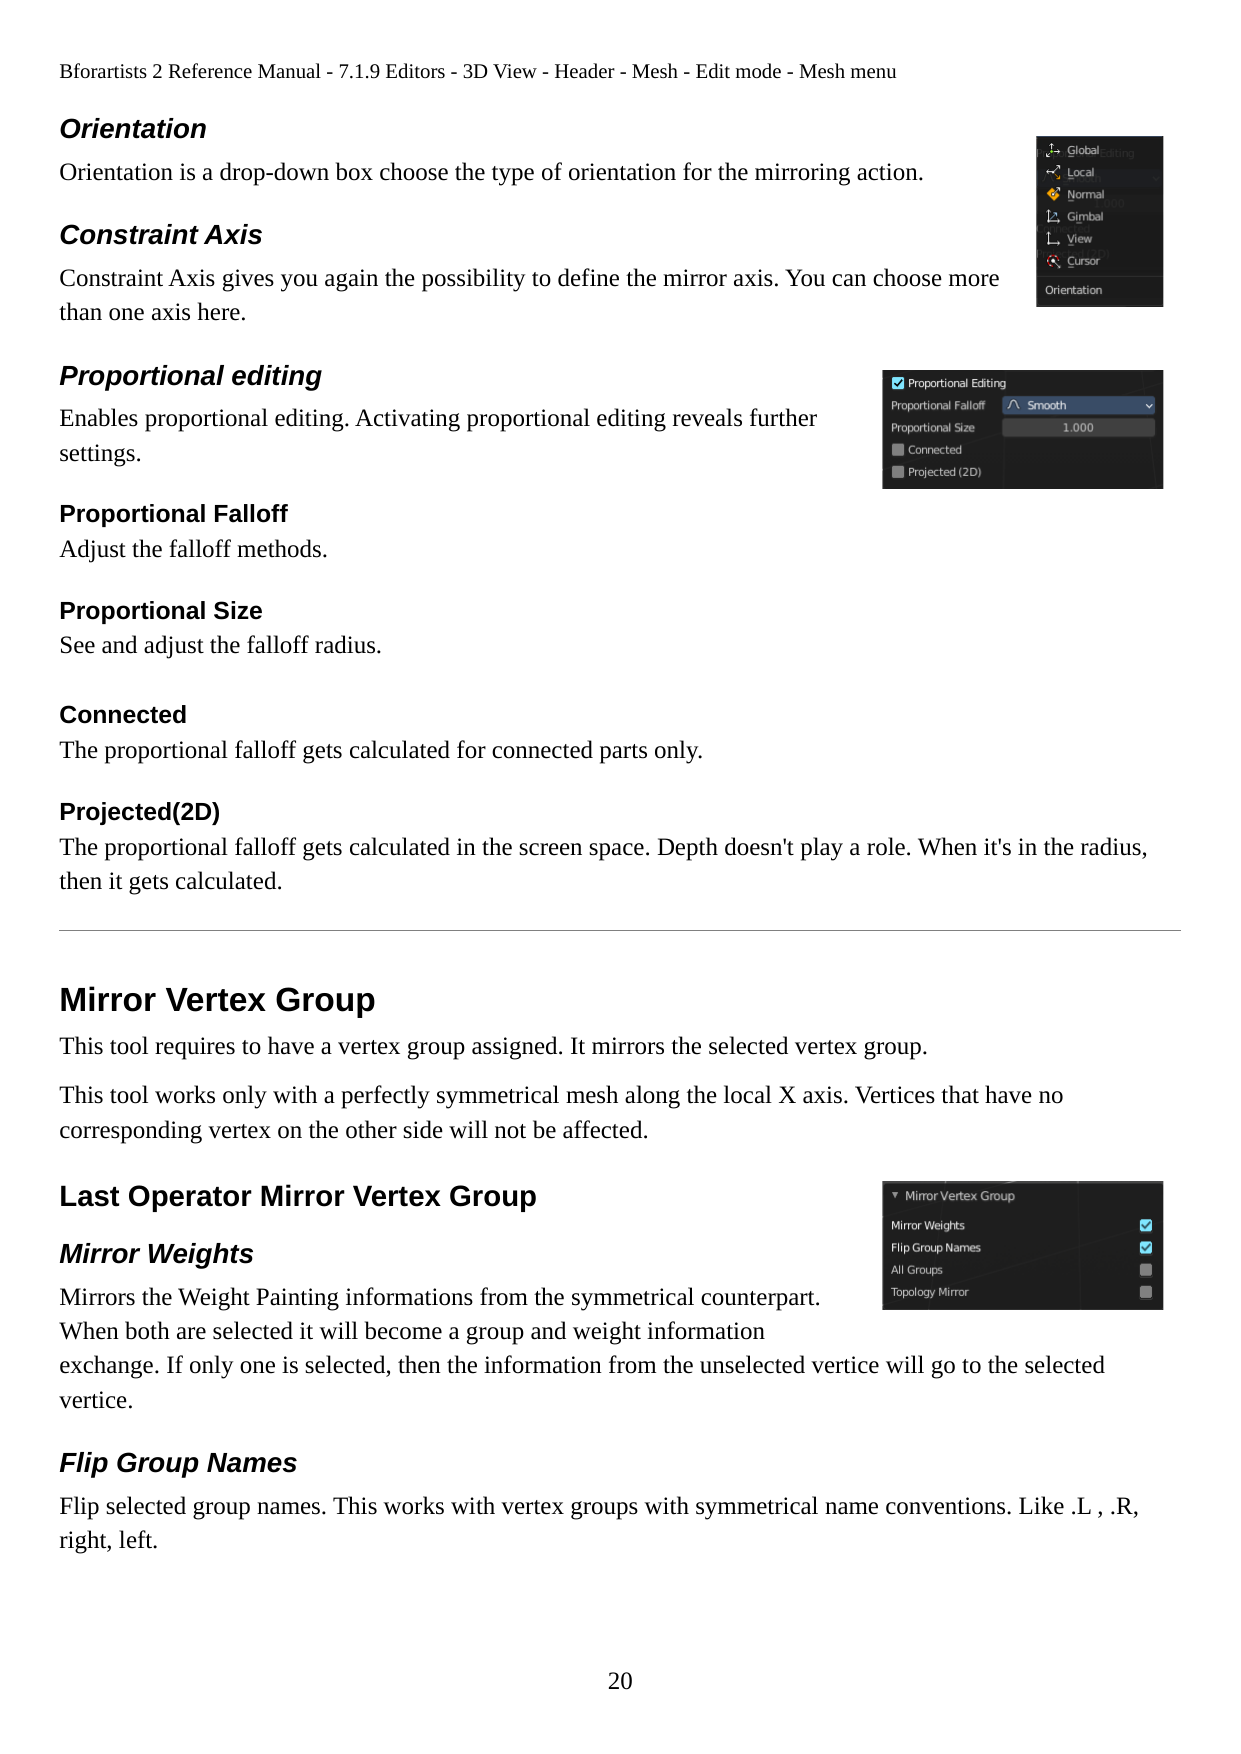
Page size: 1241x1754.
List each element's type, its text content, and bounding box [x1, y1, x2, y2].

picture [882, 1181, 1164, 1310]
text The proportional falloff gets calculated in the screen space. Depth doesn't play a role. When it's in the radius, then it gets calculated. [59, 832, 1181, 895]
text This tool works only with a perfectly symmetrical mesh along the local X axis. Vertices that have no corresponding vertex on the other side will not be affected. [59, 1080, 1181, 1144]
subtitle Orientation [59, 113, 1181, 144]
text Flip selected group names. This works with vertex groups with symmetrical name conventions. Like .L , .R, right, left. [59, 1491, 1181, 1554]
picture [882, 370, 1164, 489]
subtitle Constraint Axis [59, 218, 1036, 250]
subtitle Projected(2D) [59, 797, 1181, 825]
text See and adjust the falloff radius. [59, 631, 1181, 659]
picture [1036, 136, 1164, 307]
text Constraint Axis gives you again the possibility to define the mirror axis. You can choose more than one axis here. [59, 263, 1181, 326]
subtitle Last Operator Mirror Vertex Group [59, 1178, 1181, 1212]
subtitle Mirror Vertex Group [59, 980, 1181, 1019]
subtitle [1164, 1237, 1181, 1269]
subtitle Connected [59, 701, 1181, 729]
subtitle Flip Group Names [59, 1447, 1181, 1478]
text Mirrors the Weight Painting informations from the symmetrical counterpart. When both are selected it will become a group and weight information exchange. If only one is selected, then the information from the unselected vertice will go to the selected vertice. [59, 1282, 1181, 1414]
subtitle Mirror Weights [59, 1237, 882, 1269]
subtitle Proportional Size [59, 596, 1181, 624]
text This tool requires to have a vertex group assigned. It mirrors the selected vertex group. [59, 1031, 1181, 1060]
text The proportional falloff gets calculated for connected parts only. [59, 735, 1181, 764]
subtitle Proportional editing [59, 359, 1181, 391]
subtitle [1164, 218, 1181, 250]
text Orientation is a drop-down box choose the type of orientation for the mirroring action. [59, 157, 1036, 186]
subtitle Proportional Falloff [59, 499, 1181, 528]
text Enables proportional editing. Activating proportional editing reveals further settings. [59, 403, 882, 467]
text Adjust the falloff methods. [59, 534, 1181, 563]
